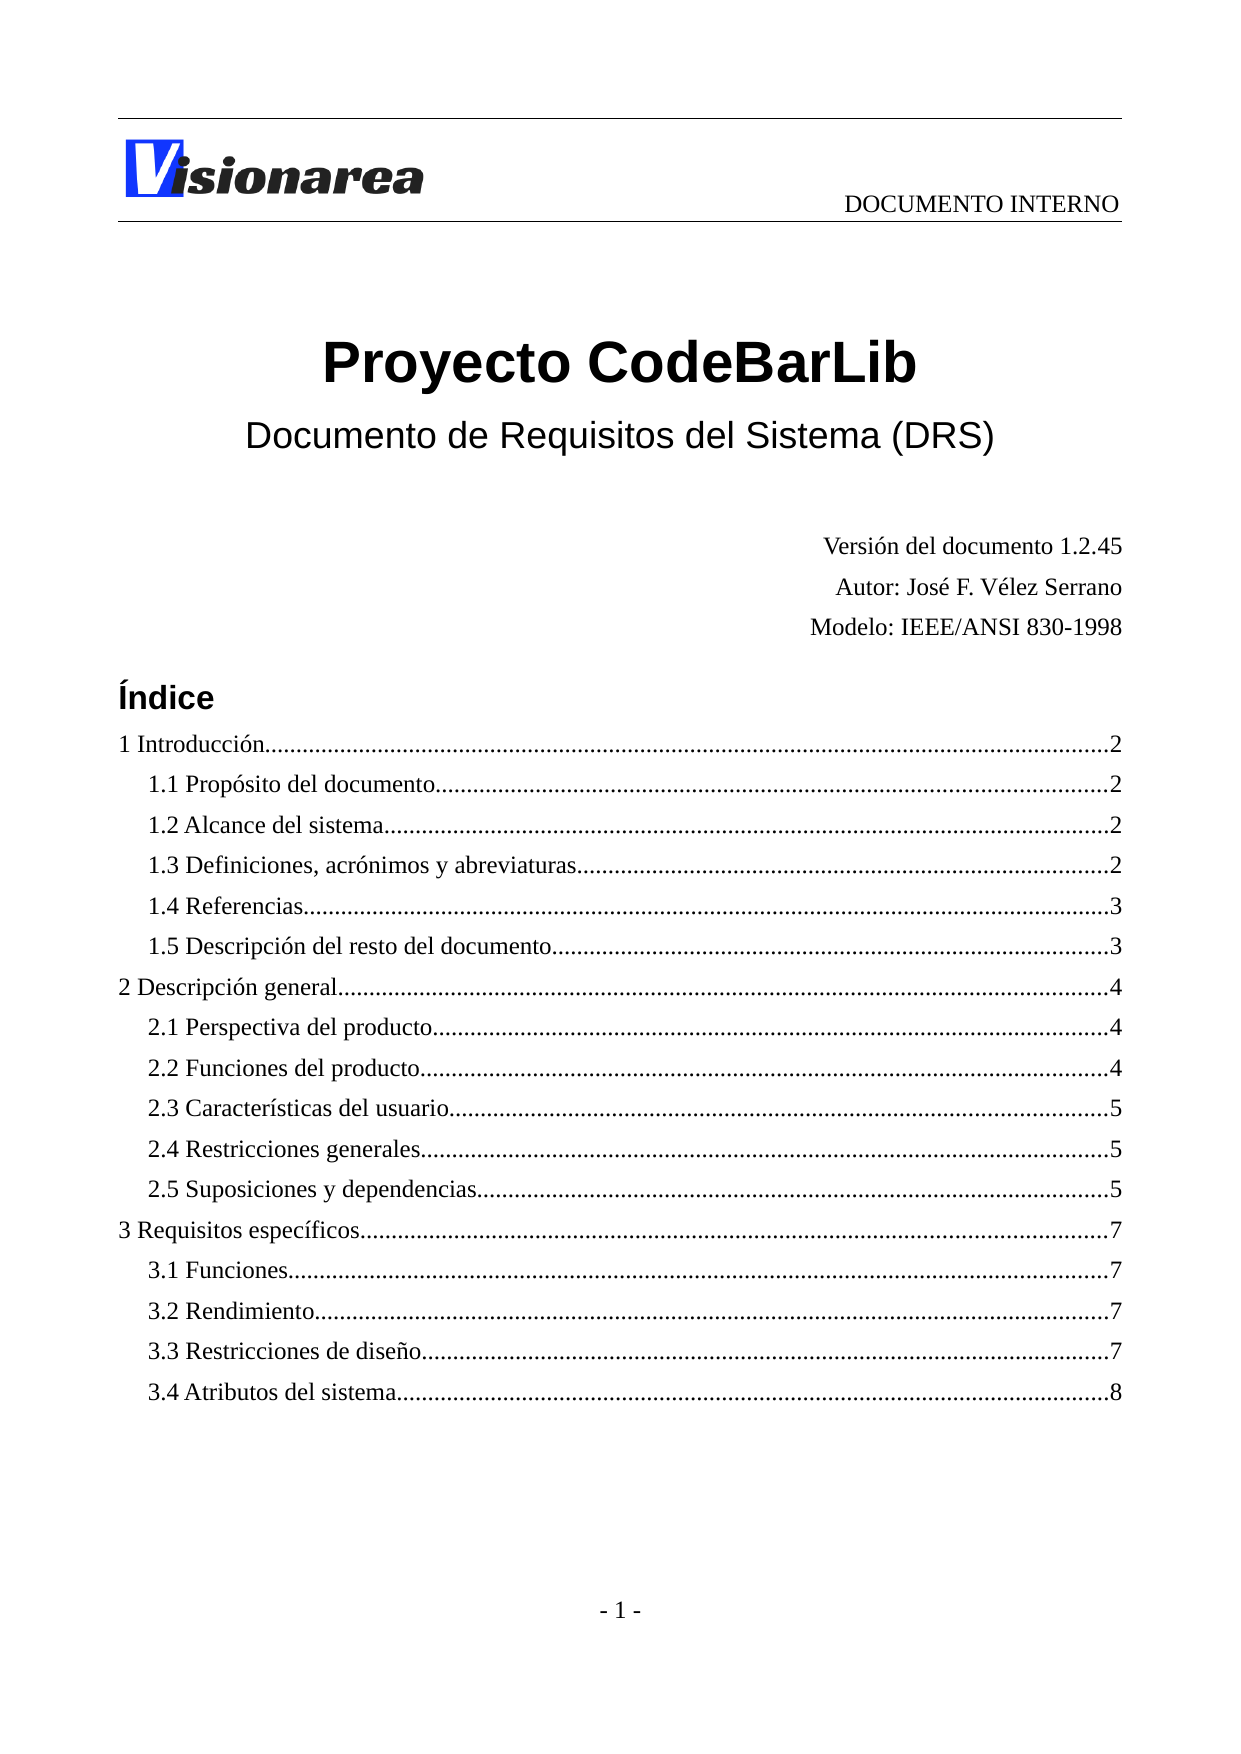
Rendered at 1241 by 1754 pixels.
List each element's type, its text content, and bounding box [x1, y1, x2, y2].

text 1.3 Definiciones, acrónimos y abreviaturas 2 [148, 850, 1122, 879]
text 3.2 Rendimiento 7 [148, 1296, 1122, 1325]
text 1.2 Alcance del sistema 2 [148, 810, 1122, 838]
text 3.3 Restricciones de diseño 7 [148, 1336, 1122, 1365]
text 1.5 Descripción del resto del documento 3 [148, 931, 1122, 960]
text 2.3 Características del usuario 5 [148, 1093, 1122, 1122]
text 3.1 Funciones 7 [148, 1255, 1122, 1284]
title Proyecto CodeBarLib [118, 328, 1122, 395]
subtitle Índice [118, 678, 1122, 716]
text 1.1 Propósito del documento 2 [148, 769, 1122, 798]
text 2 Descripción general 4 [118, 972, 1122, 1001]
text 2.1 Perspectiva del producto 4 [148, 1012, 1122, 1041]
text Modelo: IEEE/ANSI 830-1998 [118, 612, 1122, 641]
text 2.2 Funciones del producto 4 [148, 1053, 1122, 1082]
text Autor: José F. Vélez Serrano [118, 572, 1122, 600]
picture [121, 121, 428, 213]
text 2.4 Restricciones generales 5 [148, 1134, 1122, 1163]
subtitle Documento de Requisitos del Sistema (DRS) [118, 414, 1122, 457]
text 1.4 Referencias 3 [148, 891, 1122, 919]
text 3.4 Atributos del sistema 8 [148, 1377, 1122, 1406]
text 3 Requisitos específicos 7 [118, 1215, 1122, 1244]
text 2.5 Suposiciones y dependencias 5 [148, 1174, 1122, 1203]
text Versión del documento 1.2.45 [118, 531, 1122, 560]
text 1 Introducción 2 [118, 729, 1122, 757]
